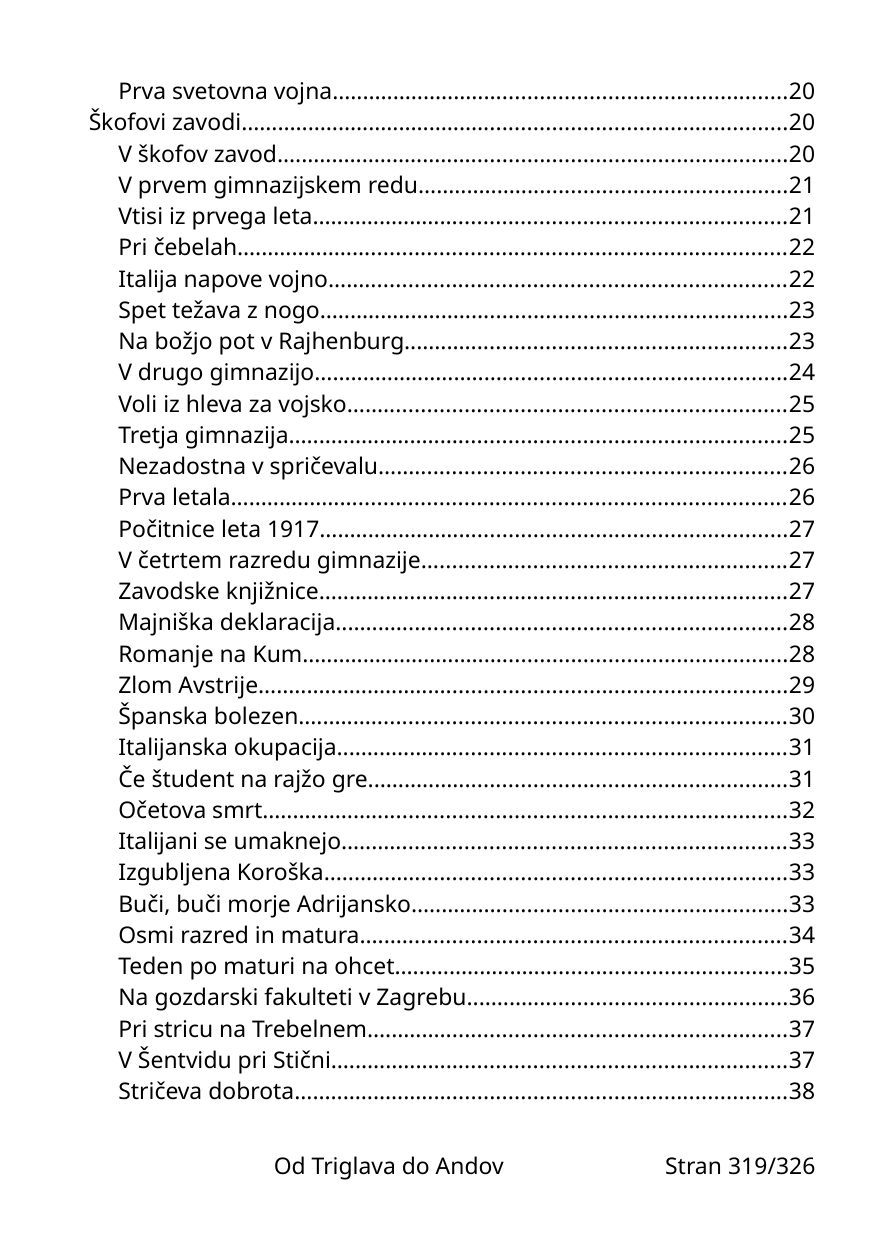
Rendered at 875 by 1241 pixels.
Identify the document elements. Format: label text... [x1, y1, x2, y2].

text Španska bolezen 30 [118, 700, 815, 731]
text Majniška deklaracija 28 [118, 606, 815, 637]
text V škofov zavod 20 [118, 137, 815, 169]
text Prva letala 26 [118, 481, 815, 512]
text Vtisi iz prvega leta 21 [118, 200, 815, 231]
text Osmi razred in matura 34 [118, 919, 815, 950]
text Tretja gimnazija 25 [118, 419, 815, 450]
text Italija napove vojno 22 [118, 262, 815, 294]
text Romanje na Kum 28 [118, 637, 815, 669]
text Očetova smrt 32 [118, 794, 815, 825]
text Škofovi zavodi 20 [88, 106, 815, 137]
text V drugo gimnazijo 24 [118, 356, 815, 387]
text V Šentvidu pri Stični 37 [118, 1044, 815, 1075]
text Italijanska okupacija 31 [118, 731, 815, 762]
text Počitnice leta 1917 27 [118, 512, 815, 544]
text Buči, buči morje Adrijansko 33 [118, 887, 815, 919]
text Prva svetovna vojna 20 [118, 75, 815, 106]
text V prvem gimnazijskem redu 21 [118, 169, 815, 200]
text Italijani se umaknejo 33 [118, 825, 815, 856]
text Če študent na rajžo gre 31 [118, 762, 815, 794]
text Zlom Avstrije 29 [118, 669, 815, 700]
text Izgubljena Koroška 33 [118, 856, 815, 887]
text Voli iz hleva za vojsko 25 [118, 387, 815, 419]
text Na božjo pot v Rajhenburg 23 [118, 325, 815, 356]
text Na gozdarski fakulteti v Zagrebu 36 [118, 981, 815, 1012]
text Pri stricu na Trebelnem 37 [118, 1012, 815, 1044]
text Stričeva dobrota 38 [118, 1075, 815, 1106]
text Pri čebelah 22 [118, 231, 815, 262]
text Teden po maturi na ohcet 35 [118, 950, 815, 981]
text Nezadostna v spričevalu 26 [118, 450, 815, 481]
text Spet težava z nogo 23 [118, 294, 815, 325]
text Zavodske knjižnice 27 [118, 575, 815, 606]
text V četrtem razredu gimnazije 27 [118, 544, 815, 575]
